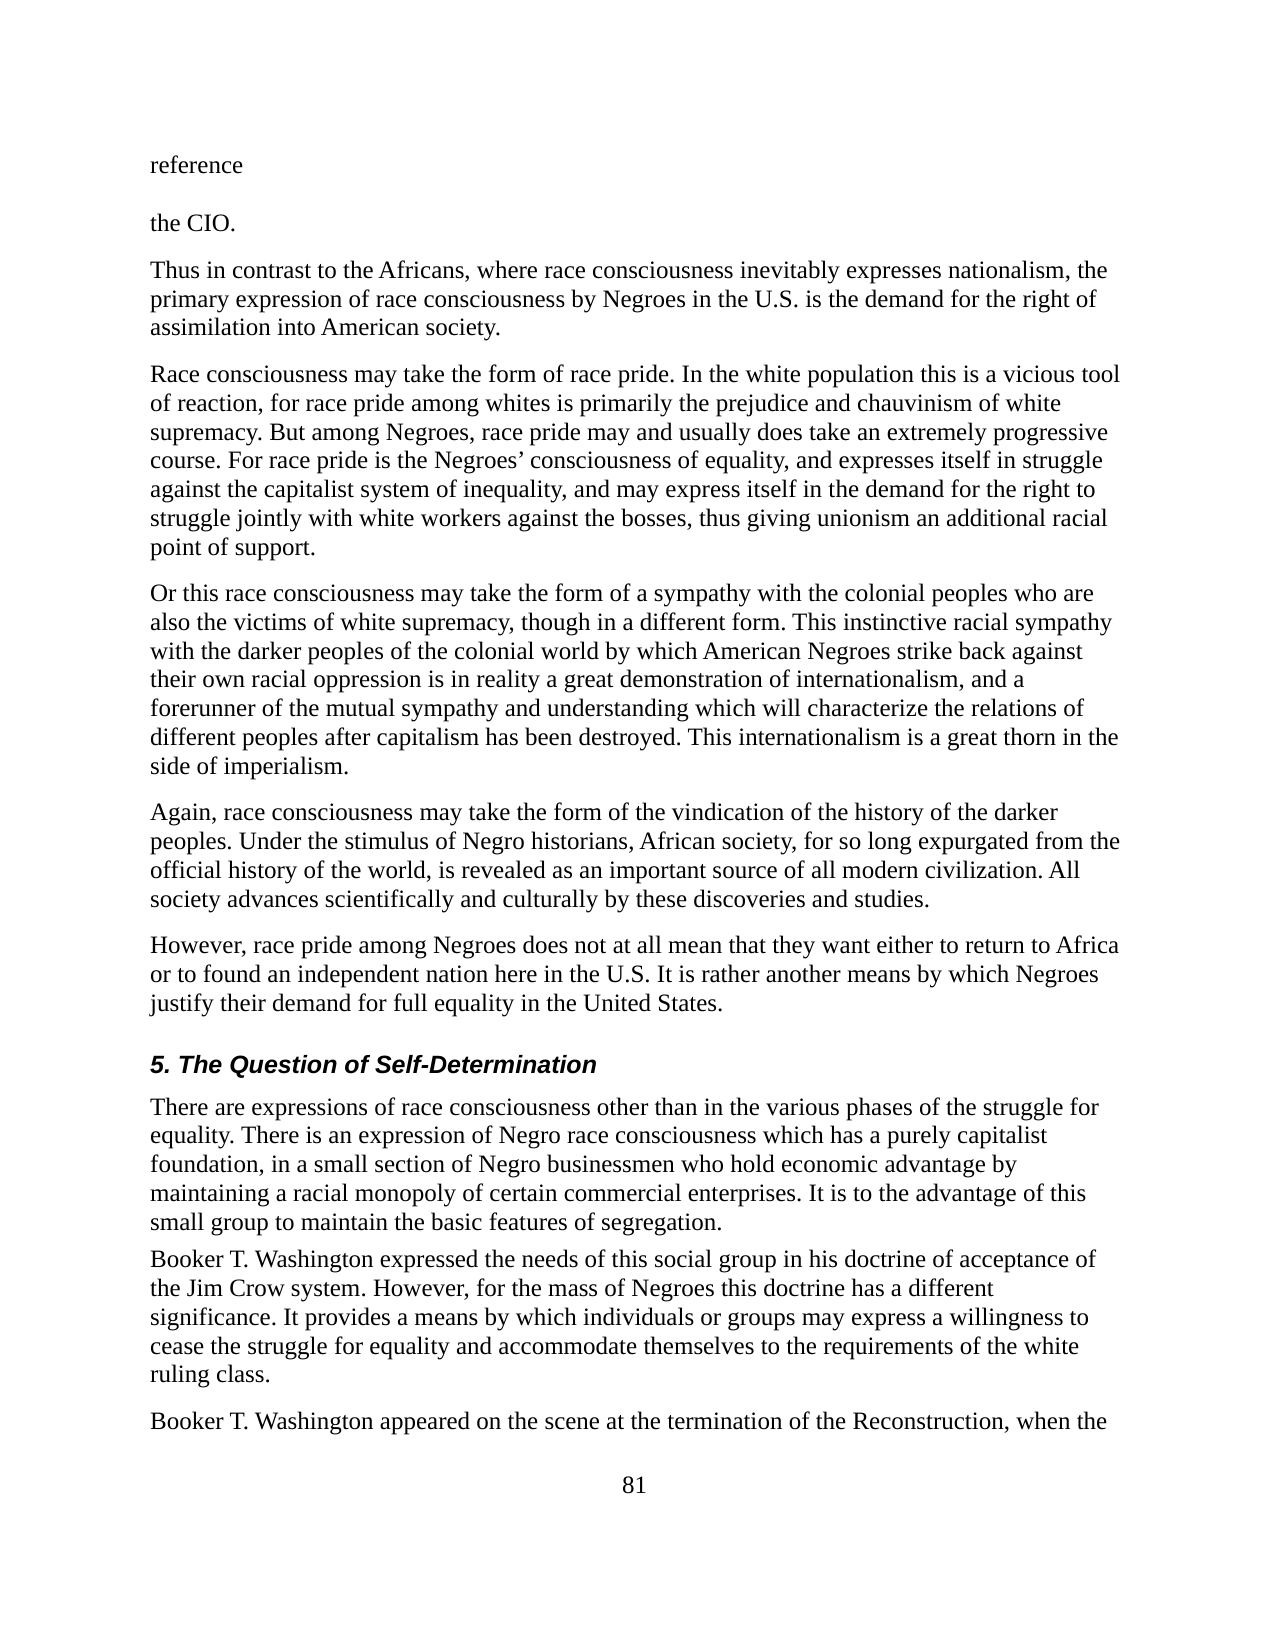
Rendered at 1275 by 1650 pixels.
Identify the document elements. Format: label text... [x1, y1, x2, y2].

text Again, race consciousness may take the form of the vindication of the history of the darker peoples. Under the stimulus of Negro historians, African society, for so long expurgated from the official history of the world, is revealed as an important source of all modern civilization. All society advances scientifically and culturally by these discoveries and studies. [150, 797, 1125, 912]
text Race consciousness may take the form of race pride. In the white population this is a vicious tool of reaction, for race pride among whites is primarily the prejudice and chauvinism of white supremacy. But among Negroes, race pride may and usually does take an extremely progressive course. For race pride is the Negroes’ consciousness of equality, and expresses itself in struggle against the capitalist system of inequality, and may express itself in the demand for the right to struggle jointly with white workers against the bosses, thus giving unionism an additional racial point of support. [150, 359, 1125, 560]
text the CIO. [150, 208, 1125, 237]
text Booker T. Washington expressed the needs of this social group in his doctrine of acceptance of the Jim Crow system. However, for the mass of Negroes this doctrine has a different significance. It provides a means by which individuals or groups may express a willingness to cease the struggle for equality and accommodate themselves to the requirements of the white ruling class. [150, 1244, 1125, 1388]
text However, race pride among Negroes does not at all mean that they want either to return to Africa or to found an independent nation here in the U.S. It is rather another means by which Negroes justify their demand for full equality in the United States. [150, 930, 1125, 1017]
subtitle 5. The Question of Self-Determination [150, 1051, 1125, 1079]
text Thus in contrast to the Africans, where race consciousness inevitably expresses nationalism, the primary expression of race consciousness by Negroes in the U.S. is the demand for the right of assimilation into American society. [150, 255, 1125, 341]
text Booker T. Washington appeared on the scene at the termination of the Reconstruction, when the [150, 1406, 1125, 1435]
text Or this race consciousness may take the form of a sympathy with the colonial peoples who are also the victims of white supremacy, though in a different form. This instinctive racial sympathy with the darker peoples of the colonial world by which American Negroes strike back against their own racial oppression is in reality a great demonstration of internationalism, and a forerunner of the mutual sympathy and understanding which will characterize the relations of different peoples after capitalism has been destroyed. This internationalism is a great thorn in the side of imperialism. [150, 578, 1125, 779]
text There are expressions of race consciousness other than in the various phases of the struggle for equality. There is an expression of Negro race consciousness which has a purely capitalist foundation, in a small section of Negro businessmen who hold economic advantage by maintaining a racial monopoly of certain commercial enterprises. It is to the advantage of this small group to maintain the basic features of segregation. [150, 1092, 1125, 1236]
